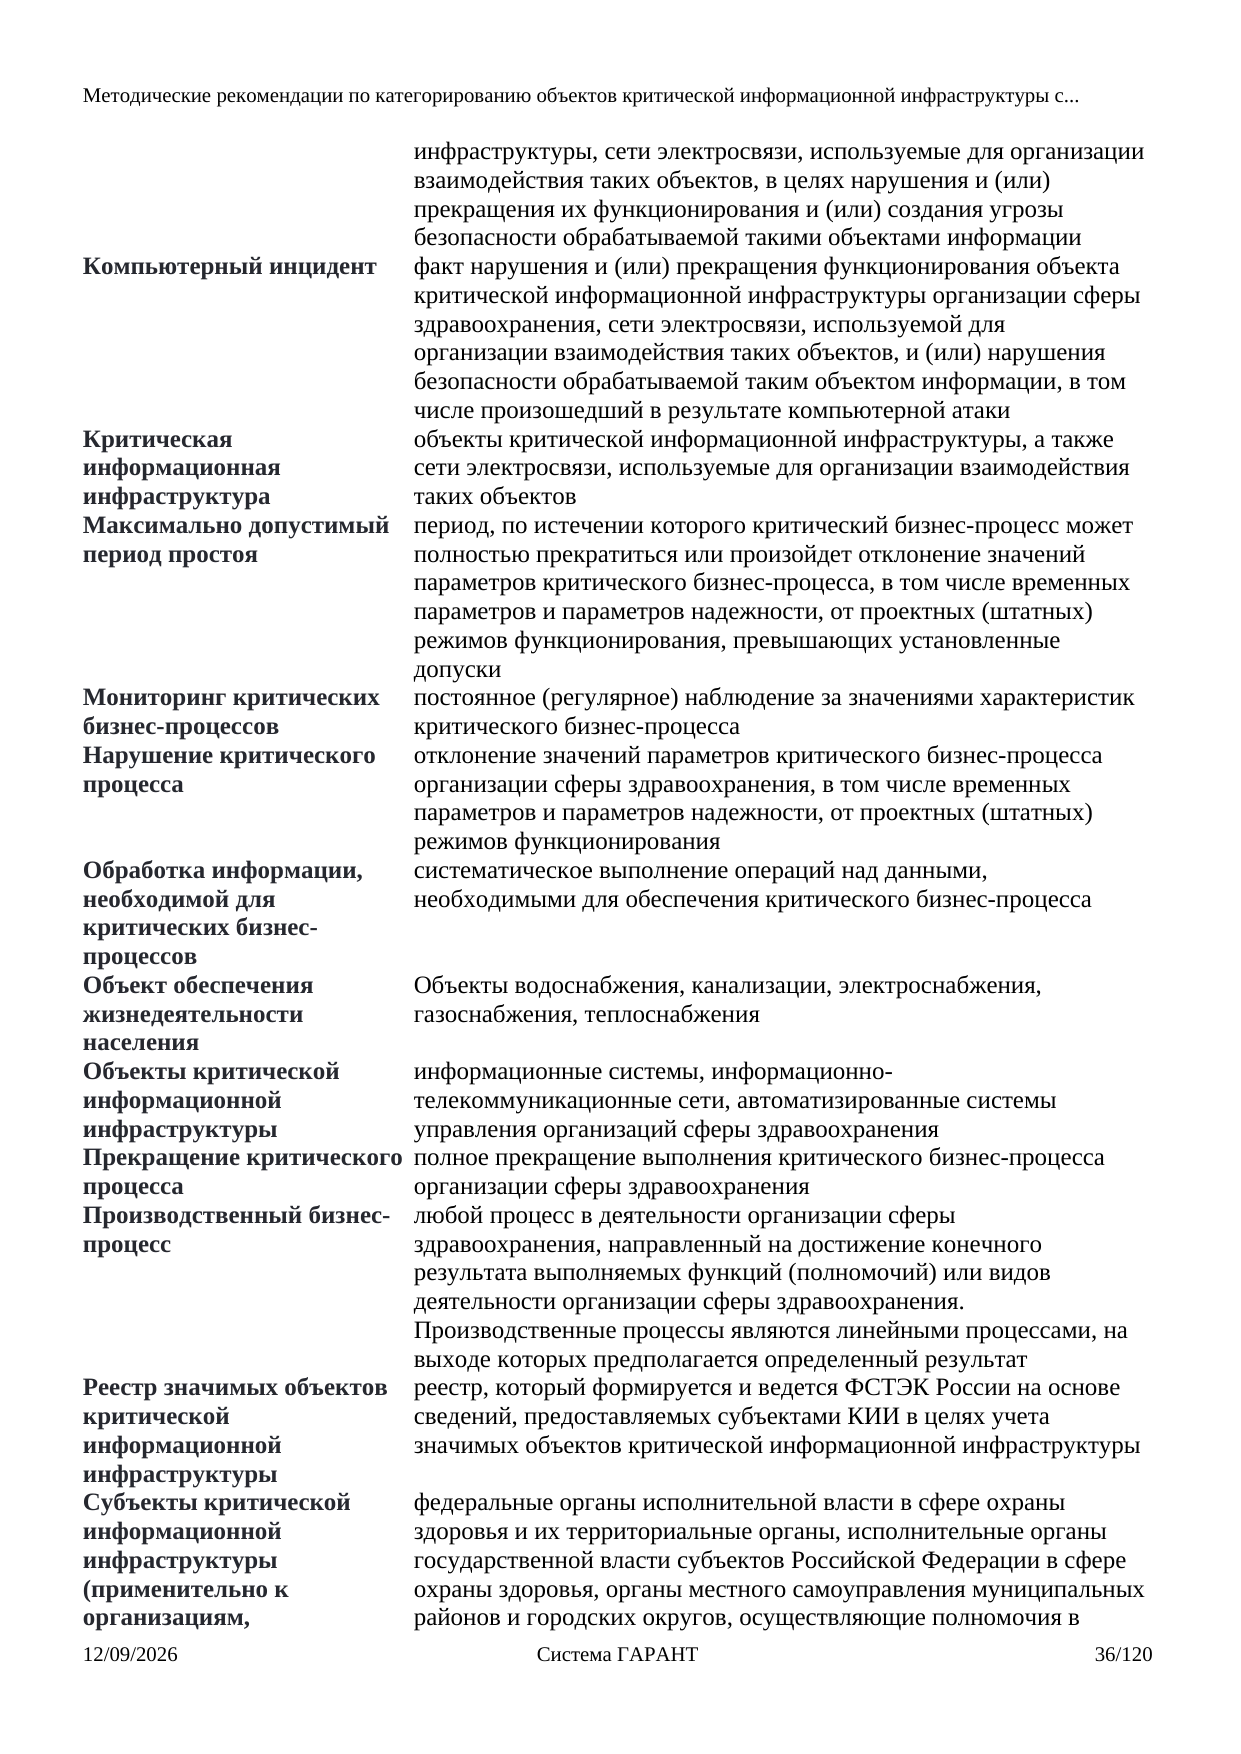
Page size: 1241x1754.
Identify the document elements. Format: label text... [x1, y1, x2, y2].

table_cell Объекты водоснабжения, канализации, электроснабжения, газоснабжения, теплоснабжения [414, 970, 1146, 1056]
table_cell систематическое выполнение операций над данными, необходимыми для обеспечения критического бизнес-процесса [414, 855, 1146, 970]
table_cell Производственный бизнес-процесс [83, 1200, 413, 1372]
table_cell инфраструктуры, сети электросвязи, используемые для организации взаимодействия таких объектов, в целях нарушения и (или) прекращения их функционирования и (или) создания угрозы безопасности обрабатываемой такими объектами информации [414, 136, 1146, 251]
table_cell Максимально допустимый период простоя [83, 510, 413, 682]
table_cell факт нарушения и (или) прекращения функционирования объекта критической информационной инфраструктуры организации сферы здравоохранения, сети электросвязи, используемой для организации взаимодействия таких объектов, и (или) нарушения безопасности обрабатываемой таким объектом информации, в том числе произошедший в результате компьютерной атаки [414, 251, 1146, 424]
table_cell объекты критической информационной инфраструктуры, а также сети электросвязи, используемые для организации взаимодействия таких объектов [414, 424, 1146, 510]
table_cell [83, 136, 413, 251]
table_cell информационные системы, информационно-телекоммуникационные сети, автоматизированные системы управления организаций сферы здравоохранения [414, 1056, 1146, 1142]
table_cell Нарушение критического процесса [83, 740, 413, 855]
table_cell любой процесс в деятельности организации сферы здравоохранения, направленный на достижение конечного результата выполняемых функций (полномочий) или видов деятельности организации сферы здравоохранения. Производственные процессы являются линейными процессами, на выходе которых предполагается определенный результат [414, 1200, 1146, 1372]
table_cell полное прекращение выполнения критического бизнес-процесса организации сферы здравоохранения [414, 1143, 1146, 1200]
table_cell период, по истечении которого критический бизнес-процесс может полностью прекратиться или произойдет отклонение значений параметров критического бизнес-процесса, в том числе временных параметров и параметров надежности, от проектных (штатных) режимов функционирования, превышающих установленные допуски [414, 510, 1146, 682]
table_cell Компьютерный инцидент [83, 251, 413, 424]
table_cell Субъекты критической информационной инфраструктуры (применительно к организациям, [83, 1488, 413, 1631]
table_cell федеральные органы исполнительной власти в сфере охраны здоровья и их территориальные органы, исполнительные органы государственной власти субъектов Российской Федерации в сфере охраны здоровья, органы местного самоуправления муниципальных районов и городских округов, осуществляющие полномочия в [414, 1488, 1146, 1631]
table_cell Прекращение критического процесса [83, 1143, 413, 1200]
table_cell отклонение значений параметров критического бизнес-процесса организации сферы здравоохранения, в том числе временных параметров и параметров надежности, от проектных (штатных) режимов функционирования [414, 740, 1146, 855]
table_cell Критическая информационная инфраструктура [83, 424, 413, 510]
table_cell реестр, который формируется и ведется ФСТЭК России на основе сведений, предоставляемых субъектами КИИ в целях учета значимых объектов критической информационной инфраструктуры [414, 1373, 1146, 1487]
table_cell Реестр значимых объектов критической информационной инфраструктуры [83, 1373, 413, 1487]
table_cell Обработка информации, необходимой для критических бизнес-процессов [83, 855, 413, 970]
table_cell Объекты критической информационной инфраструктуры [83, 1056, 413, 1142]
table_cell Объект обеспечения жизнедеятельности населения [83, 970, 413, 1056]
table_cell Мониторинг критических бизнес-процессов [83, 683, 413, 740]
table_cell постоянное (регулярное) наблюдение за значениями характеристик критического бизнес-процесса [414, 683, 1146, 740]
